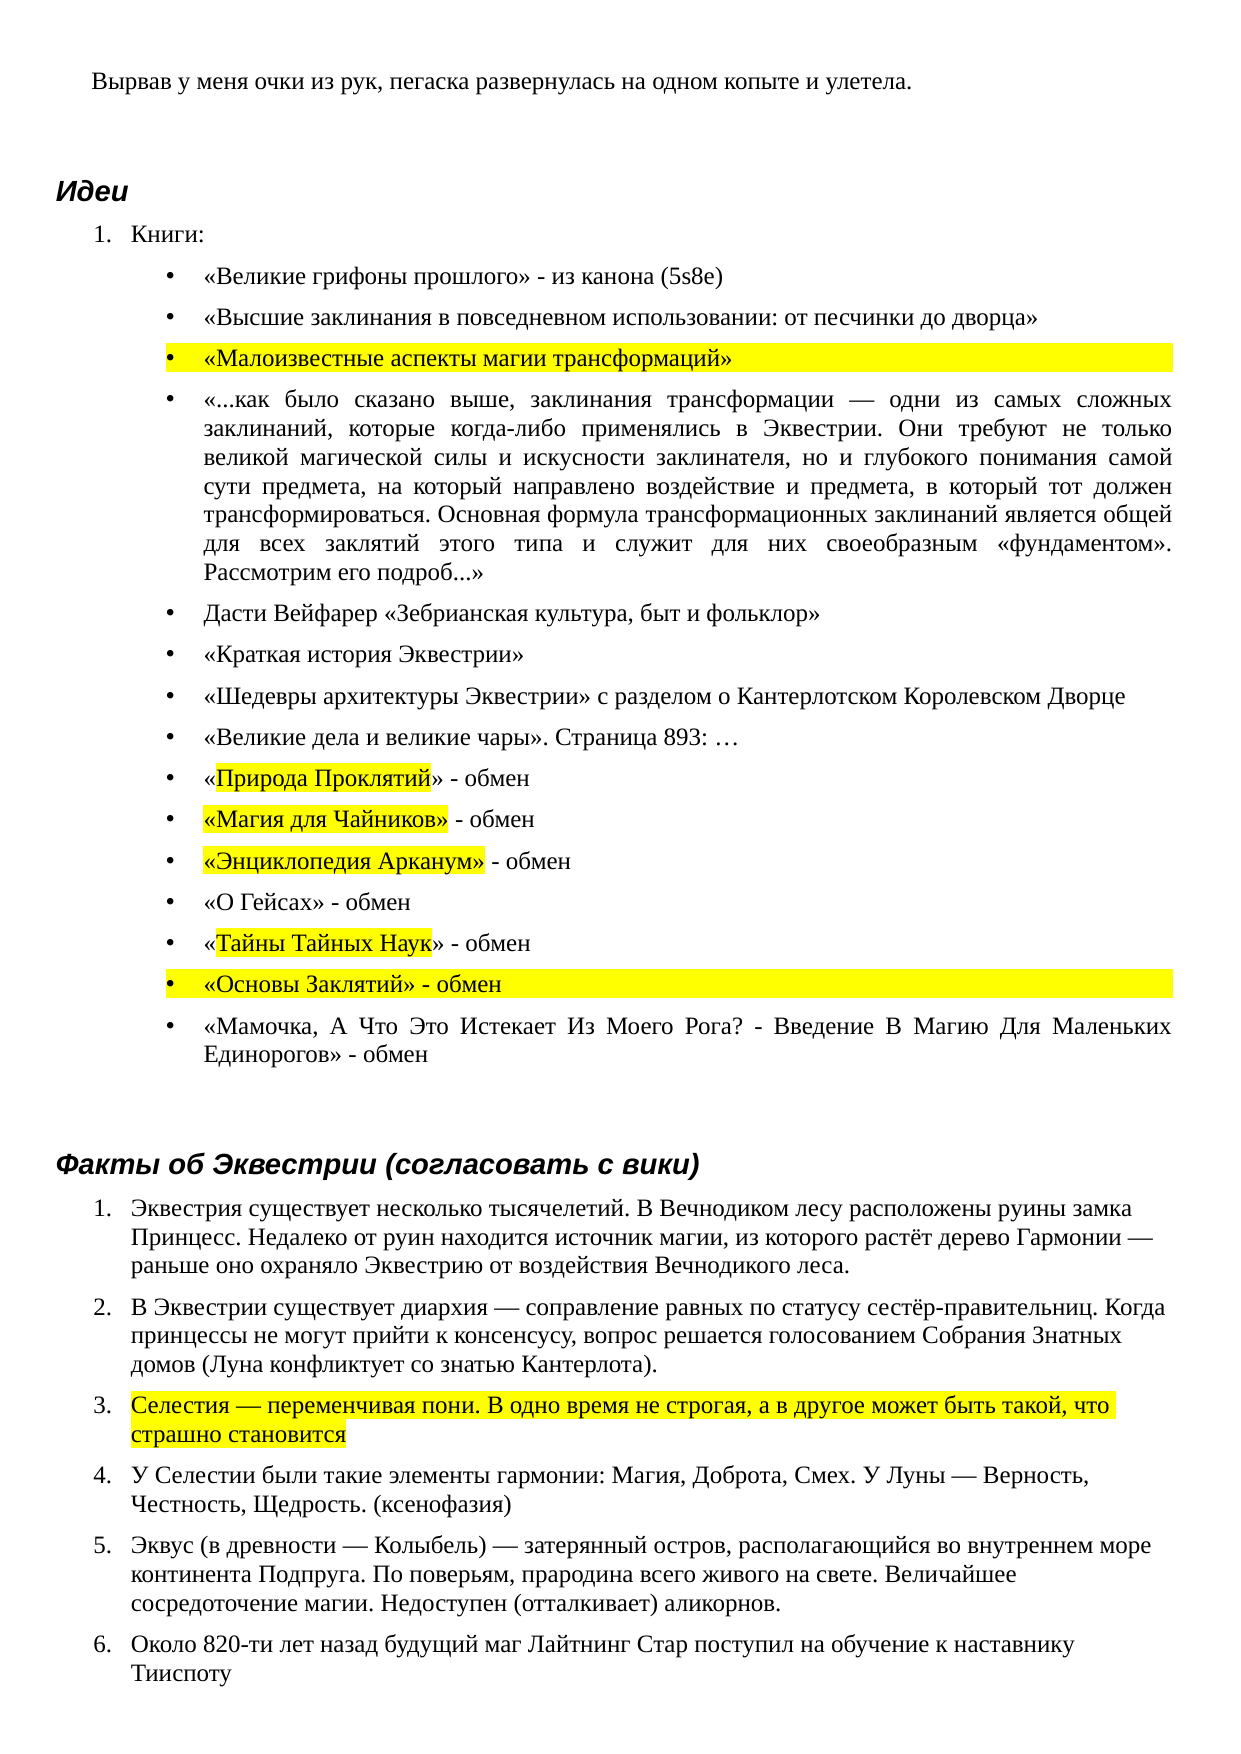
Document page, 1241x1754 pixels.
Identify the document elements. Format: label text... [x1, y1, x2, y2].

list «Шедевры архитектуры Эквестрии» с разделом о Кантерлотском Королевском Дворце [166, 681, 1173, 709]
list Эквестрия существует несколько тысячелетий. В Вечнодиком лесу расположены руины замка Принцесс. Недалеко от руин находится источник магии, из которого растёт дерево Гармонии — раньше оно охраняло Эквестрию от воздействия Вечнодикого леса. [93, 1193, 1173, 1279]
list «Основы Заклятий» - обмен [166, 969, 1173, 998]
list «Великие грифоны прошлого» - из канона (5s8e) [166, 261, 1173, 289]
list Селестия — переменчивая пони. В одно время не строгая, а в другое может быть такой, что страшно становится [93, 1391, 1173, 1448]
list «Малоизвестные аспекты магии трансформаций» [166, 343, 1173, 372]
list «Тайны Тайных Наук» - обмен [166, 928, 1173, 957]
text Вырвав у меня очки из рук, пегаска развернулась на одном копыте и улетела. [56, 66, 1173, 95]
list Эквус (в древности — Колыбель) — затерянный остров, располагающийся во внутреннем море континента Подпруга. По поверьям, прародина всего живого на свете. Величайшее сосредоточение магии. Недоступен (отталкивает) аликорнов. [93, 1531, 1173, 1617]
list Книги: [93, 219, 1173, 248]
subtitle Факты об Эквестрии (согласовать с вики) [56, 1147, 1173, 1181]
list Около 820-ти лет назад будущий маг Лайтнинг Стар поступил на обучение к наставнику Тииспоту [93, 1629, 1173, 1687]
list «Магия для Чайников» - обмен [166, 804, 1173, 833]
list «Краткая история Эквестрии» [166, 639, 1173, 668]
list У Селестии были такие элементы гармонии: Магия, Доброта, Смех. У Луны — Верность, Честность, Щедрость. (ксенофазия) [93, 1461, 1173, 1518]
list «...как было сказано выше, заклинания трансформации — одни из самых сложных заклинаний, которые когда-либо применялись в Эквестрии. Они требуют не только великой магической силы и искусности заклинателя, но и глубокого понимания самой сути предмета, на который направлено воздействие и предмета, в который тот должен трансформироваться. Основная формула трансформационных заклинаний является общей для всех заклятий этого типа и служит для них своеобразным «фундаментом». Рассмотрим его подроб...» [166, 384, 1173, 586]
list «Великие дела и великие чары». Страница 893: … [166, 722, 1173, 751]
list «Природа Проклятий» - обмен [166, 763, 1173, 792]
subtitle Идеи [56, 173, 1173, 207]
list Дасти Вейфарер «Зебрианская культура, быт и фольклор» [166, 598, 1173, 627]
list «О Гейсах» - обмен [166, 887, 1173, 916]
list «Энциклопедия Арканум» - обмен [166, 846, 1173, 874]
list В Эквестрии существует диархия — соправление равных по статусу сестёр-правительниц. Когда принцессы не могут прийти к консенсусу, вопрос решается голосованием Собрания Знатных домов (Луна конфликтует со знатью Кантерлота). [93, 1292, 1173, 1378]
list «Мамочка, А Что Это Истекает Из Моего Рога? - Введение В Магию Для Маленьких Единорогов» - обмен [166, 1011, 1173, 1068]
list «Высшие заклинания в повседневном использовании: от песчинки до дворца» [166, 302, 1173, 331]
